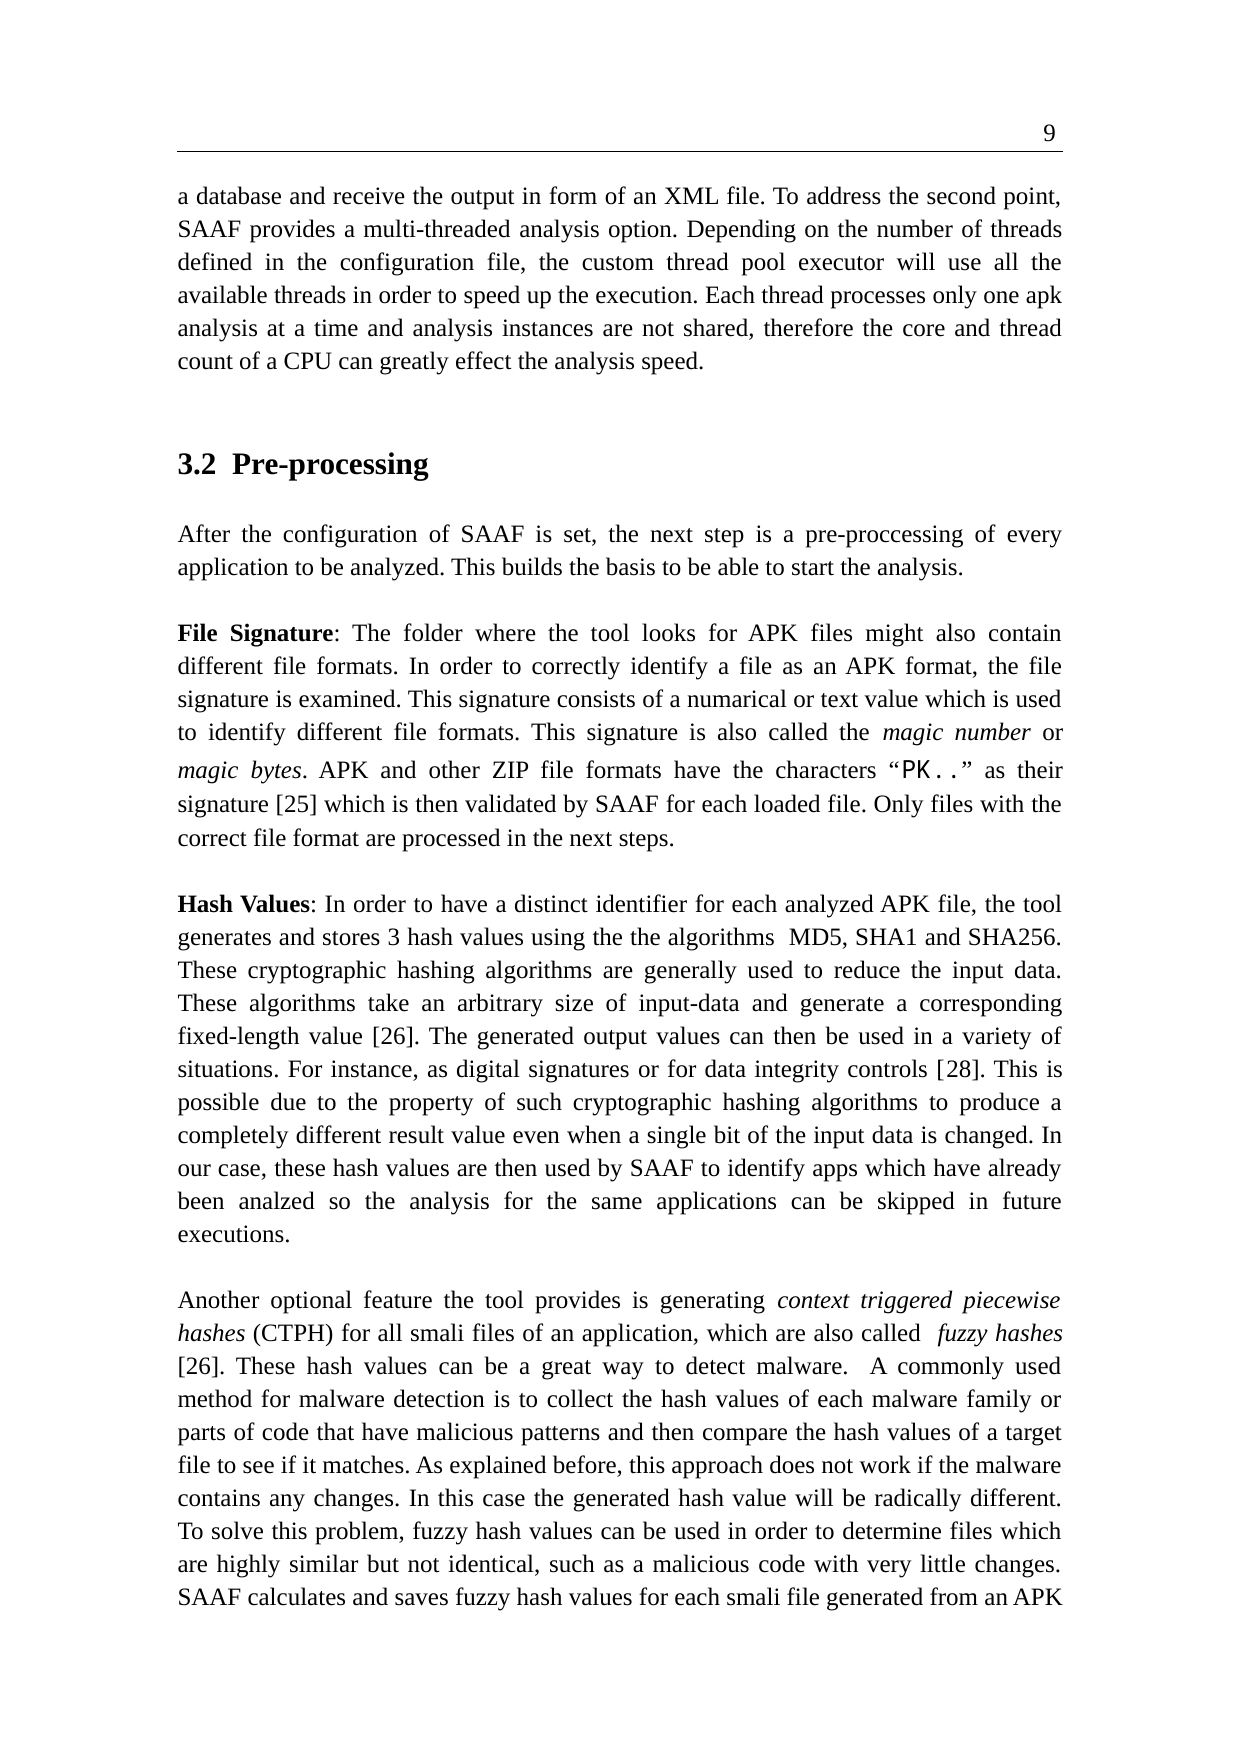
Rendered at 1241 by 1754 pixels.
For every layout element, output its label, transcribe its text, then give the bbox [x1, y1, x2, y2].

text a database and receive the output in form of an XML file. To address the second point, SAAF provides a multi-threaded analysis option. Depending on the number of threads defined in the configuration file, the custom thread pool executor will use all the available threads in order to speed up the execution. Each thread processes only one apk analysis at a time and analysis instances are not shared, therefore the core and thread count of a CPU can greatly effect the analysis speed. [177, 181, 1063, 375]
text After the configuration of SAAF is set, the next step is a pre-proccessing of every application to be analyzed. This builds the basis to be able to start the analysis. [177, 519, 1063, 581]
text Another optional feature the tool provides is generating context triggered piecewise hashes (CTPH) for all smali files of an application, which are also called fuzzy hashes [26]. These hash values can be a great way to detect malware. A commonly used method for malware detection is to collect the hash values of each malware family or parts of code that have malicious patterns and then compare the hash values of a target file to see if it matches. As explained before, this approach does not work if the malware contains any changes. In this case the generated hash value will be radically different. To solve this problem, fuzzy hash values can be used in order to determine files which are highly similar but not identical, such as a malicious code with very little changes. SAAF calculates and saves fuzzy hash values for each smali file generated from an APK [177, 1285, 1063, 1611]
text 3.2 Pre-processing [177, 445, 1063, 481]
text File Signature: The folder where the tool looks for APK files might also contain different file formats. In order to correctly identify a file as an APK format, the file signature is examined. This signature consists of a numarical or text value which is used to identify different file formats. This signature is also called the magic number or magic bytes. APK and other ZIP file formats have the characters “PK..” as their signature [25] which is then validated by SAAF for each loaded file. Only files with the correct file format are processed in the next steps. [177, 618, 1063, 851]
text Hash Values: In order to have a distinct identifier for each analyzed APK file, the tool generates and stores 3 hash values using the the algorithms MD5, SHA1 and SHA256. These cryptographic hashing algorithms are generally used to reduce the input data. These algorithms take an arbitrary size of input-data and generate a corresponding fixed-length value [26]. The generated output values can then be used in a variety of situations. For instance, as digital signatures or for data integrity controls [28]. This is possible due to the property of such cryptographic hashing algorithms to produce a completely different result value even when a single bit of the input data is changed. In our case, these hash values are then used by SAAF to identify apps which have already been analzed so the analysis for the same applications can be skipped in future executions. [177, 889, 1063, 1248]
